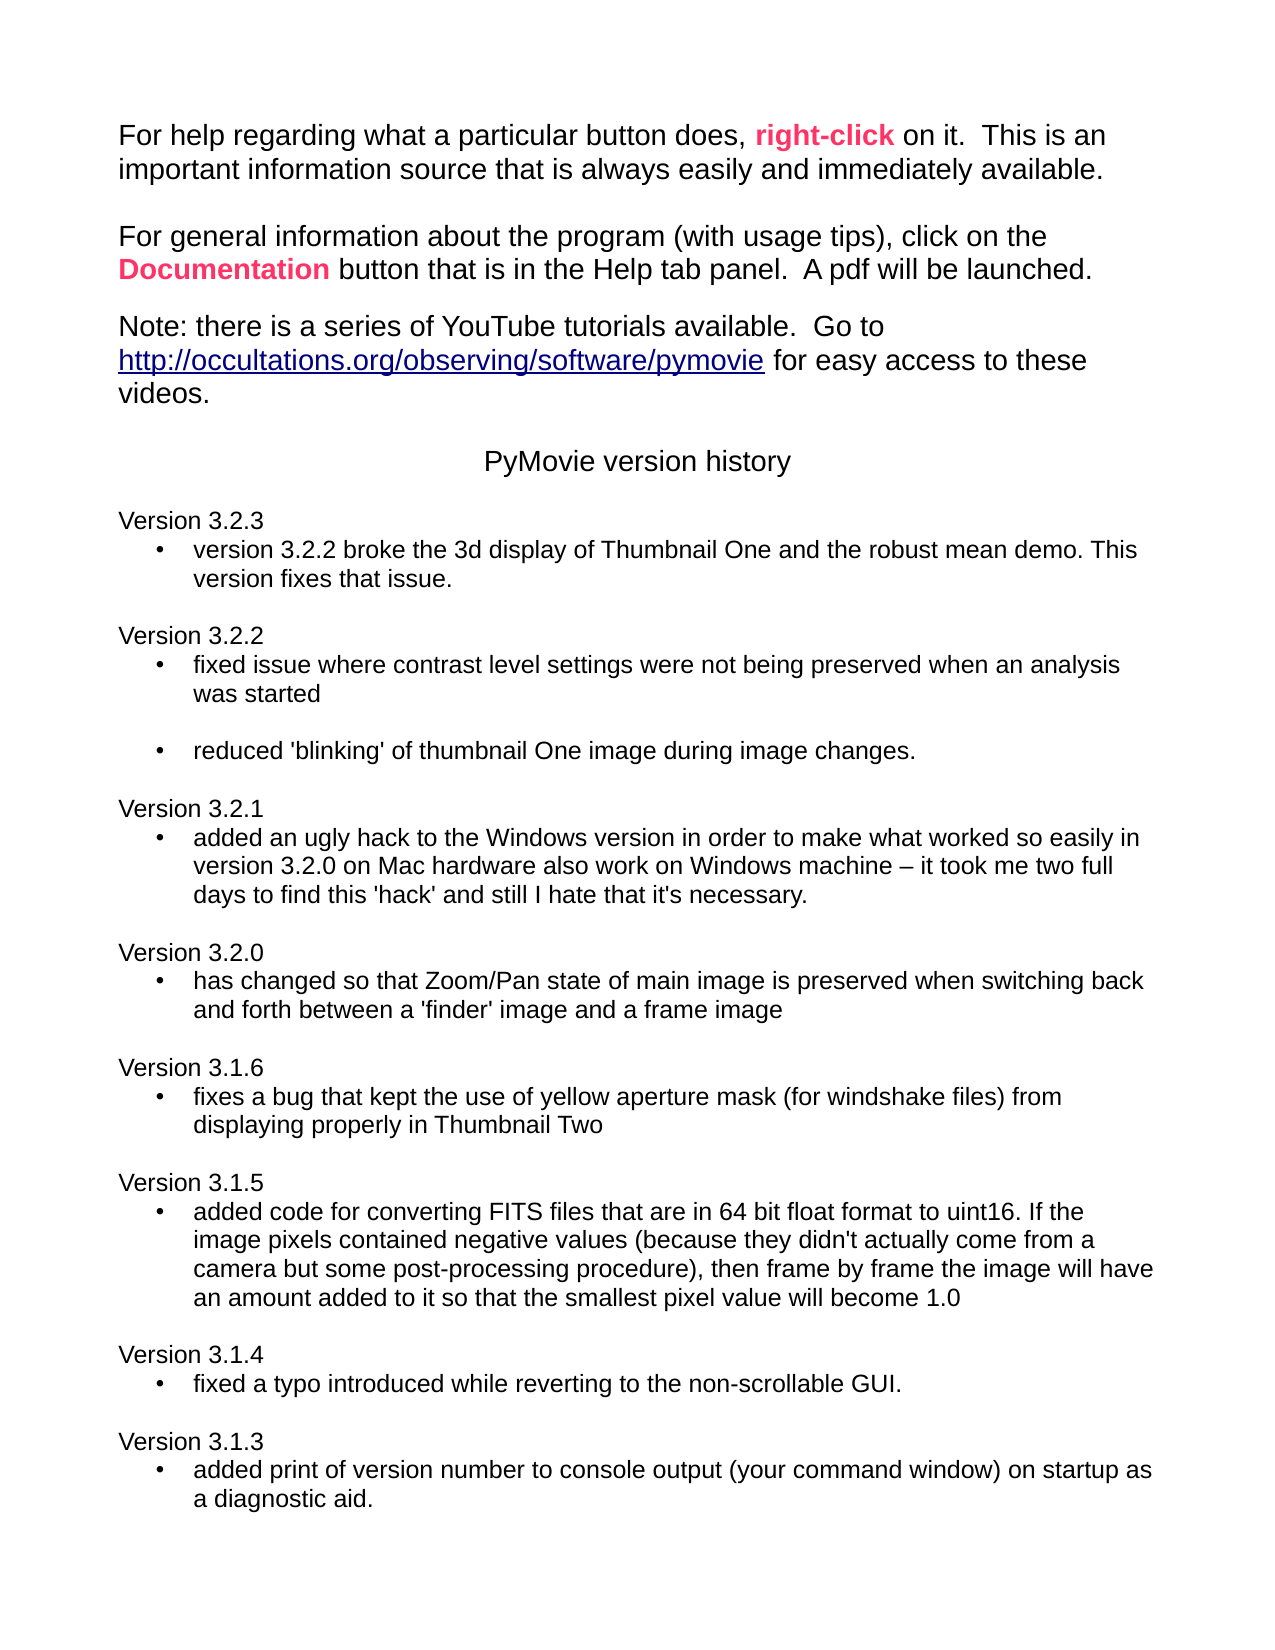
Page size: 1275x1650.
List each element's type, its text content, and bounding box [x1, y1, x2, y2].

list has changed so that Zoom/Pan state of main image is preserved when switching back and forth between a 'finder' image and a frame image [156, 966, 1157, 1053]
text For general information about the program (with usage tips), click on the Documentation button that is in the Help tab panel. A pdf will be launched. [118, 219, 1157, 286]
text For help regarding what a particular button does, right-click on it. This is an important information source that is always easily and immediately available. [118, 118, 1157, 185]
list added print of version number to console output (your command window) on startup as a diagnostic aid. [156, 1456, 1157, 1513]
list reduced 'blinking' of thumbnail One image during image changes. [156, 736, 1157, 794]
list fixed issue where contrast level settings were not being preserved when an analysis was started [156, 650, 1157, 736]
text Version 3.2.2 [118, 621, 1157, 650]
text Note: there is a series of YouTube tutorials available. Go to http://occultations.org/observing/software/pymovie for easy access to these videos. [118, 309, 1157, 410]
text PyMovie version history [118, 444, 1157, 477]
list fixed a typo introduced while reverting to the non-scrollable GUI. [156, 1369, 1157, 1427]
text Version 3.1.5 [118, 1168, 1157, 1197]
text Version 3.2.0 [118, 938, 1157, 966]
text Version 3.1.4 [118, 1340, 1157, 1369]
text Version 3.2.3 [118, 506, 1157, 535]
list fixes a bug that kept the use of yellow aperture mask (for windshake files) from displaying properly in Thumbnail Two [156, 1081, 1157, 1139]
list added code for converting FITS files that are in 64 bit float format to uint16. If the image pixels contained negative values (because they didn't actually come from a camera but some post-processing procedure), then frame by frame the image will have an amount added to it so that the smallest pixel value will become 1.0 [156, 1197, 1157, 1312]
text Version 3.1.3 [118, 1427, 1157, 1456]
text Version 3.2.1 [118, 794, 1157, 822]
text Version 3.1.6 [118, 1053, 1157, 1081]
list version 3.2.2 broke the 3d display of Thumbnail One and the robust mean demo. This version fixes that issue. [156, 535, 1157, 621]
list added an ugly hack to the Windows version in order to make what worked so easily in version 3.2.0 on Mac hardware also work on Windows machine – it took me two full days to find this 'hack' and still I hate that it's necessary. [156, 822, 1157, 938]
